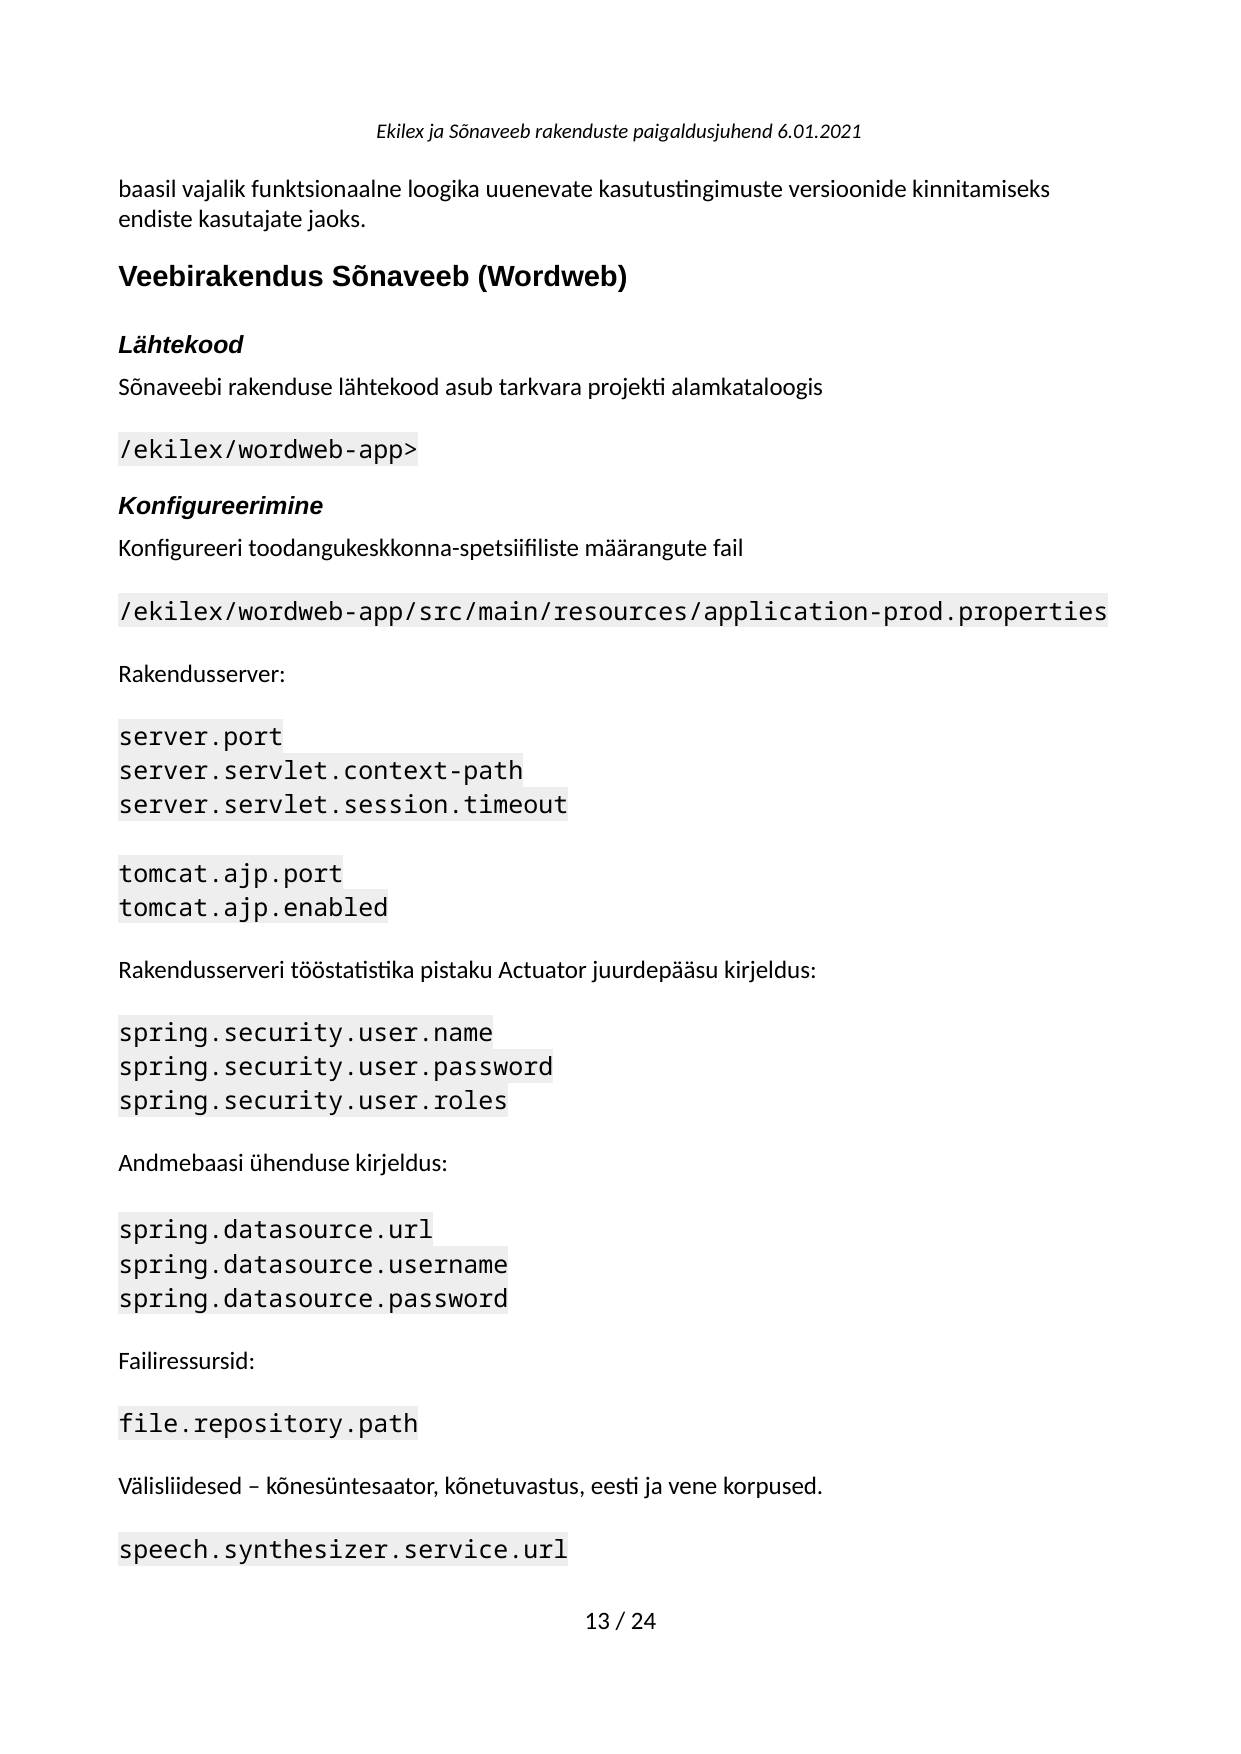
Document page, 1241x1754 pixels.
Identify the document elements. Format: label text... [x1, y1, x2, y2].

text server.port [118, 719, 1122, 753]
text spring.datasource.username [118, 1246, 1122, 1280]
text Failiressursid: [118, 1345, 1122, 1375]
text speech.synthesizer.service.url [118, 1532, 1122, 1566]
text spring.security.user.password [118, 1049, 1122, 1083]
text Andmebaasi ühenduse kirjeldus: [118, 1148, 1122, 1178]
subtitle Veebirakendus Sõnaveeb (Wordweb) [118, 259, 1122, 293]
subtitle Lähtekood [118, 330, 1122, 359]
text /ekilex/wordweb-app> [118, 432, 1122, 466]
text Välisliidesed – kõnesüntesaator, kõnetuvastus, eesti ja vene korpused. [118, 1471, 1122, 1501]
text spring.security.user.name [118, 1015, 1122, 1049]
text file.repository.path [118, 1406, 1122, 1440]
text baasil vajalik funktsionaalne loogika uuenevate kasutustingimuste versioonide kinnitamiseks endiste kasutajate jaoks. [118, 173, 1122, 234]
text server.servlet.context-path [118, 753, 1122, 787]
text spring.security.user.roles [118, 1083, 1122, 1117]
text spring.datasource.password [118, 1280, 1122, 1314]
text spring.datasource.url [118, 1212, 1122, 1246]
subtitle Konfigureerimine [118, 491, 1122, 520]
text /ekilex/wordweb-app/src/main/resources/application-prod.properties [118, 593, 1122, 627]
text Rakendusserver: [118, 658, 1122, 688]
text server.servlet.session.timeout [118, 787, 1122, 821]
text tomcat.ajp.enabled [118, 889, 1122, 923]
text Konfigureeri toodangukeskkonna-spetsiifiliste määrangute fail [118, 532, 1122, 563]
text Sõnaveebi rakenduse lähtekood asub tarkvara projekti alamkataloogis [118, 371, 1122, 402]
text Rakendusserveri tööstatistika pistaku Actuator juurdepääsu kirjeldus: [118, 954, 1122, 984]
text tomcat.ajp.port [118, 855, 1122, 889]
